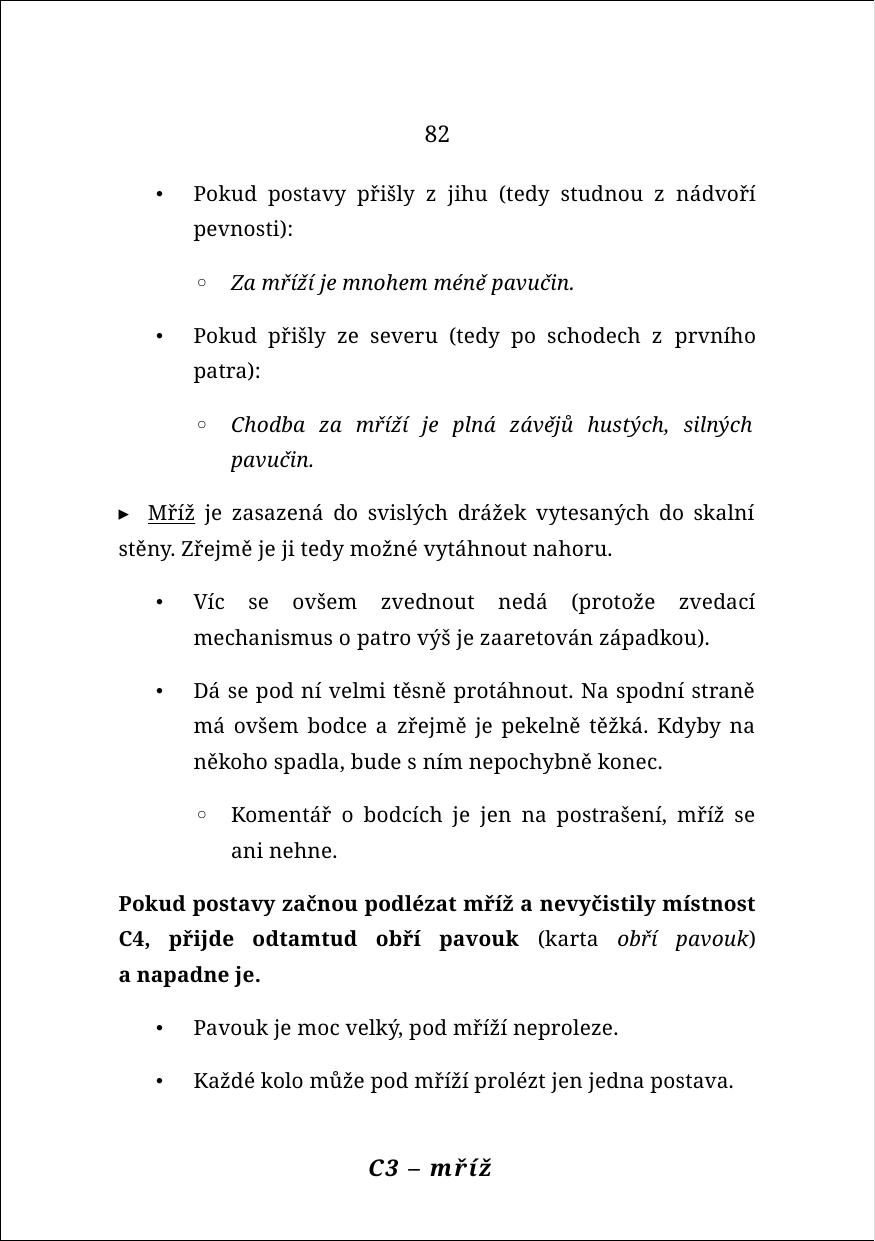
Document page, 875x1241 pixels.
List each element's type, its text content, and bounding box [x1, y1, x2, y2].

list Víc se ovšem zvednout nedá (protože zvedací mechanismus o⁠ patro výš je zaaretován západkou). [156, 587, 756, 651]
list Dá se pod ní velmi těsně protáhnout. Na spodní straně má ovšem bodce a⁠ zřejmě je pekelně těžká. Kdyby na někoho spadla, bude s⁠ ním nepochybně konec. [156, 676, 756, 775]
text Pokud postavy začnou podlézat mříž a⁠ nevyčistily místnost C4, přijde odtamtud obří pavouk (karta obří pavouk) a⁠ napadne je. [118, 889, 756, 988]
list Pavouk je moc velký, pod mříží neproleze. [156, 1013, 756, 1042]
list Pokud přišly ze severu (tedy po schodech z⁠ prvního patra): [156, 321, 756, 385]
list Každé kolo může pod mříží prolézt jen jedna postava. [156, 1066, 756, 1095]
list Pokud postavy přišly z⁠ jihu (tedy studnou z⁠ nádvoří pevnosti): [156, 179, 756, 243]
list Chodba za mříží je plná závějů hustých, silných pavučin. [193, 410, 756, 474]
list Za mříží je mnohem méně pavučin. [193, 268, 756, 296]
list Komentář o⁠ bodcích je jen na postrašení, mříž se ani nehne. [193, 800, 756, 864]
text ▸ Mříž je zasazená do svislých drážek vytesaných do skalní stěny. Zřejmě je ji tedy možné vytáhnout nahoru. [118, 498, 756, 562]
